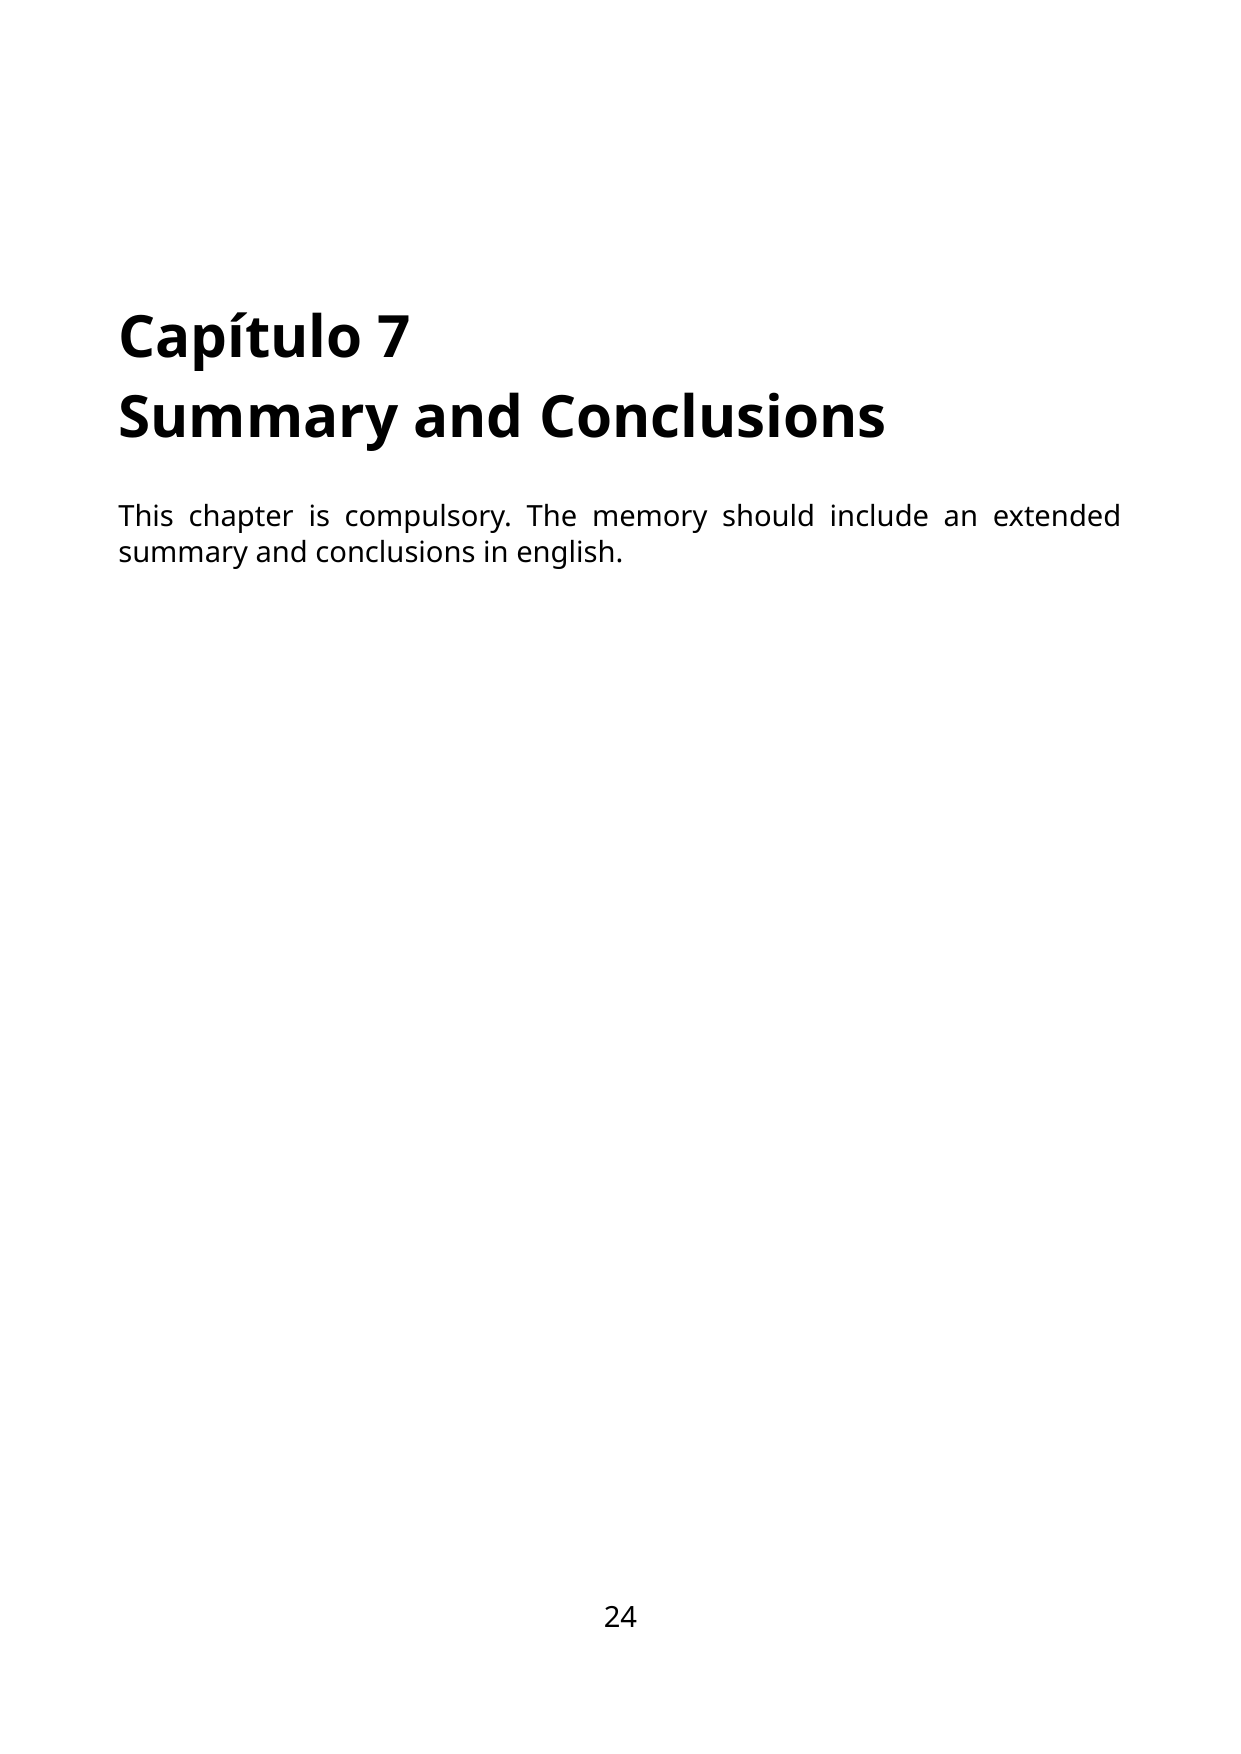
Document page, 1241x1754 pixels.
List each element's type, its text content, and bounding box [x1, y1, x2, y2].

subtitle Summary and Conclusions [118, 295, 1122, 454]
text This chapter is compulsory. The memory should include an extended summary and conclusions in english. [118, 496, 1122, 571]
